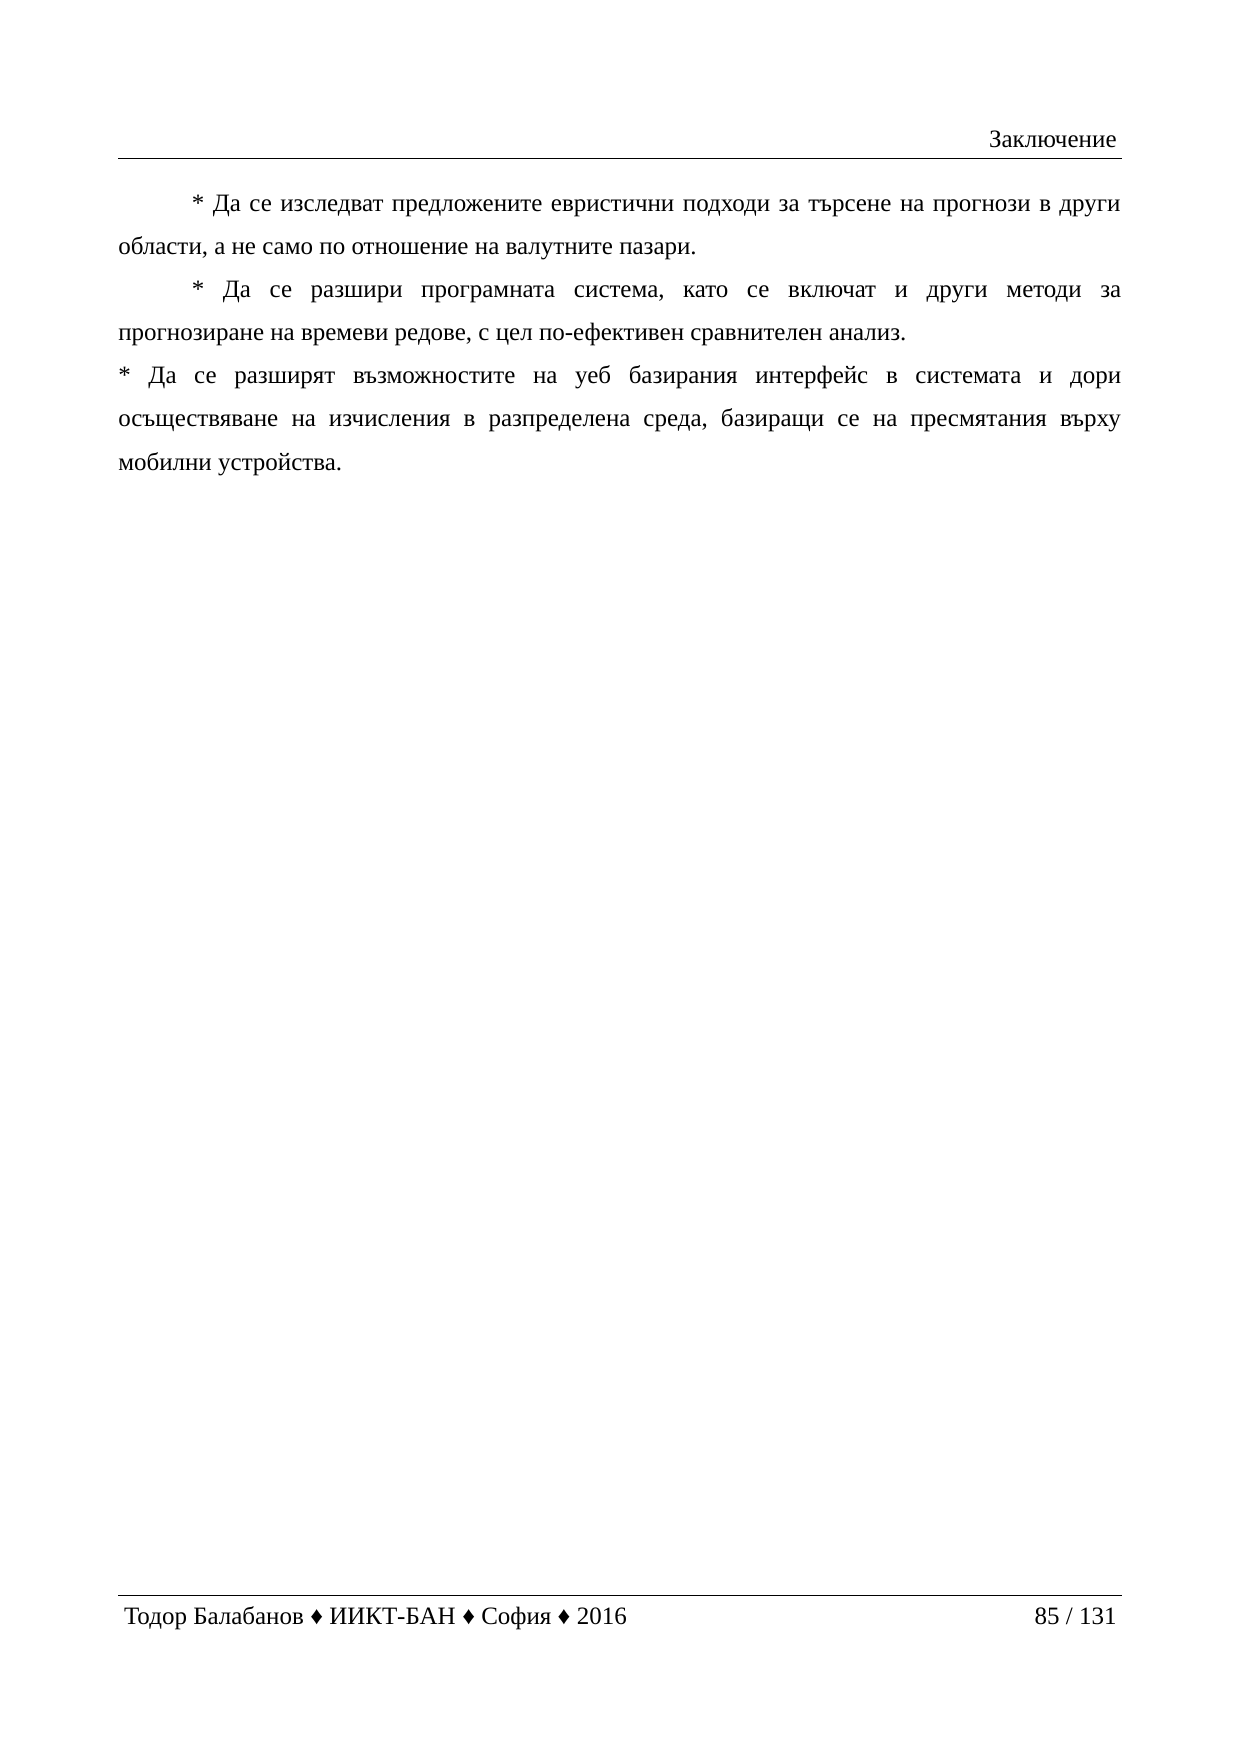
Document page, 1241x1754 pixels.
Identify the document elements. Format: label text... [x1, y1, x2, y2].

text * Да се изследват предложените евристични подходи за търсене на прогнози в други области, а не само по отношение на валутните пазари. [118, 188, 1122, 260]
text * Да се разширят възможностите на уеб базирания интерфейс в системата и дори осъществяване на изчисления в разпределена среда, базиращи се на пресмятания върху мобилни устройства. [118, 360, 1122, 475]
text * Да се разшири програмната система, като се включат и други методи за прогнозиране на времеви редове, с цел по-ефективен сравнителен анализ. [118, 274, 1122, 346]
